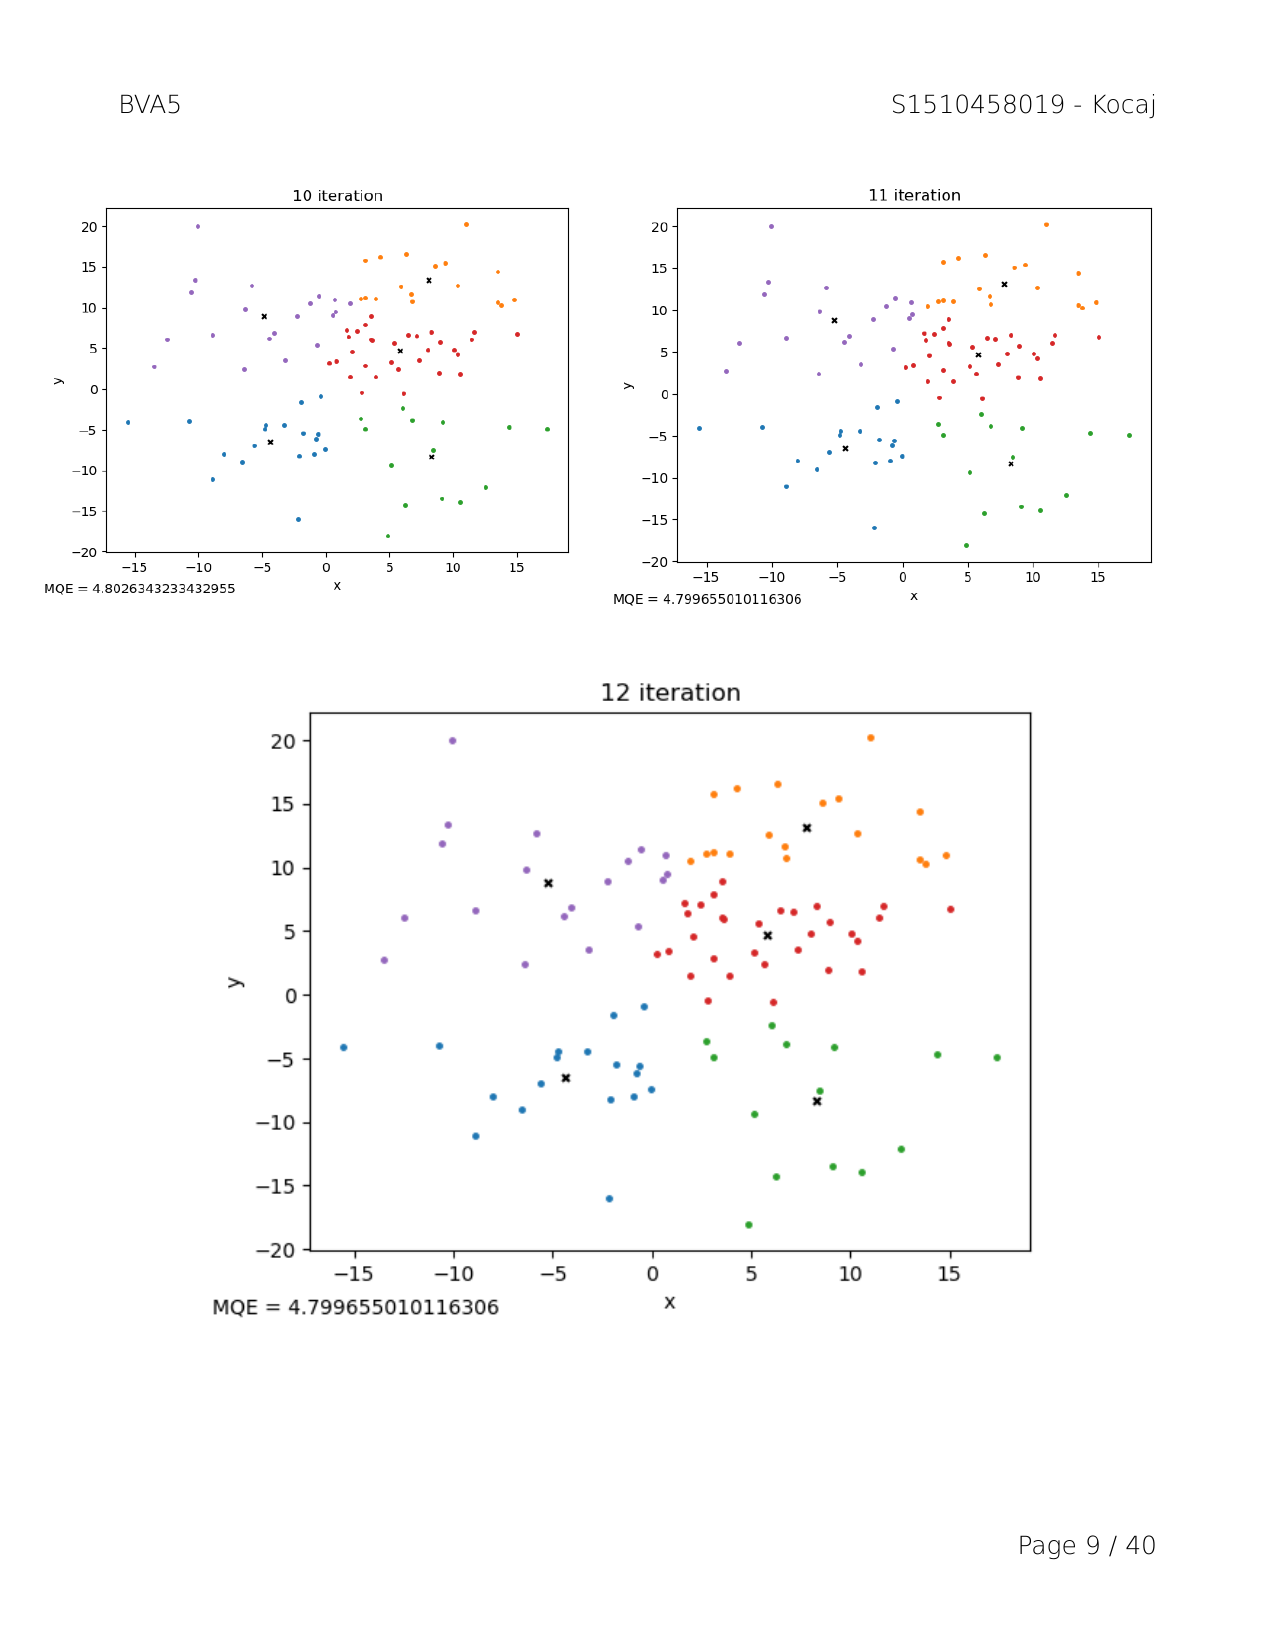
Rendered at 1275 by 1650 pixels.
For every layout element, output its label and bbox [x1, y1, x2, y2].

picture [35, 180, 580, 604]
picture [198, 670, 1049, 1332]
picture [603, 179, 1163, 615]
